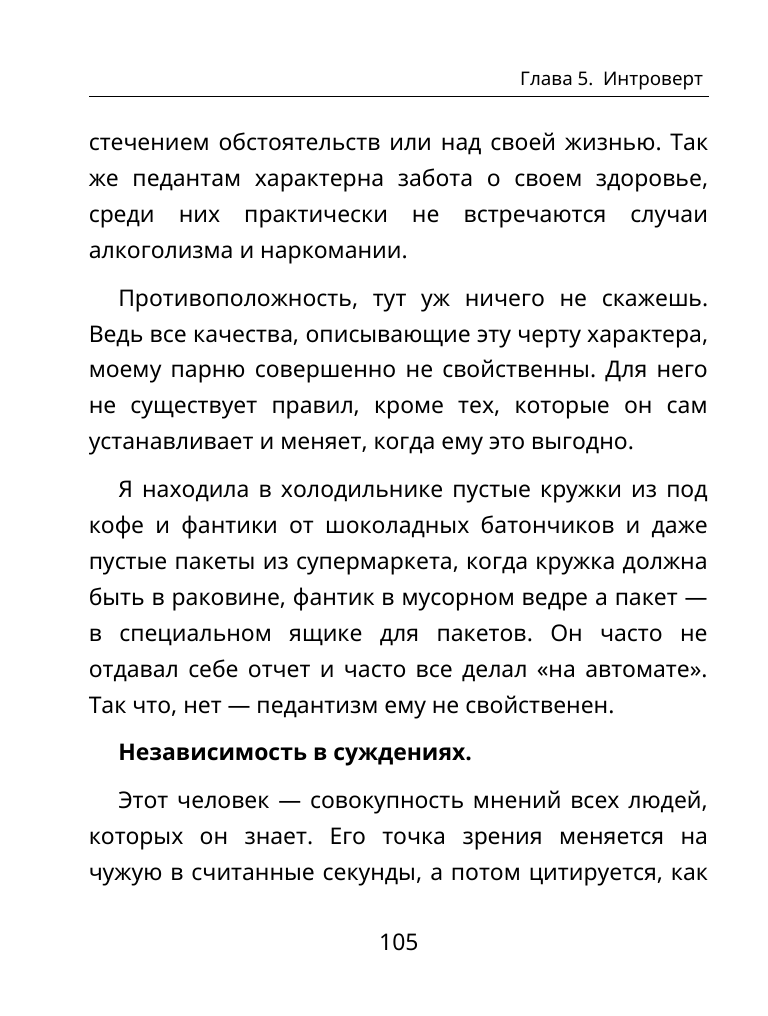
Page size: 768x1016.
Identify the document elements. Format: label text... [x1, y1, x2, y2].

text стечением обстоятельств или над своей жизнью. Так же педантам характерна забота о своем здоровье, среди них практически не встречаются случаи алкоголизма и наркомании. [88, 126, 709, 265]
text Противоположность, тут уж ничего не скажешь. Ведь все качества, описывающие эту черту характера, моему парню совершенно не свойственны. Для него не существует правил, кроме тех, которые он сам устанавливает и меняет, когда ему это выгодно. [88, 282, 709, 457]
text Независимость в суждениях. [88, 736, 709, 768]
text Я находила в холодильнике пустые кружки из под кофе и фантики от шоколадных батончиков и даже пустые пакеты из супермаркета, когда кружка должна быть в раковине, фантик в мусорном ведре а пакет — в специальном ящике для пакетов. Он часто не отдавал себе отчет и часто все делал «на автомате». Так что, нет — педантизм ему не свойственен. [88, 473, 709, 720]
text Этот человек — совокупность мнений всех людей, которых он знает. Его точка зрения меняется на чужую в считанные секунды, а потом цитируется, как [88, 784, 709, 887]
